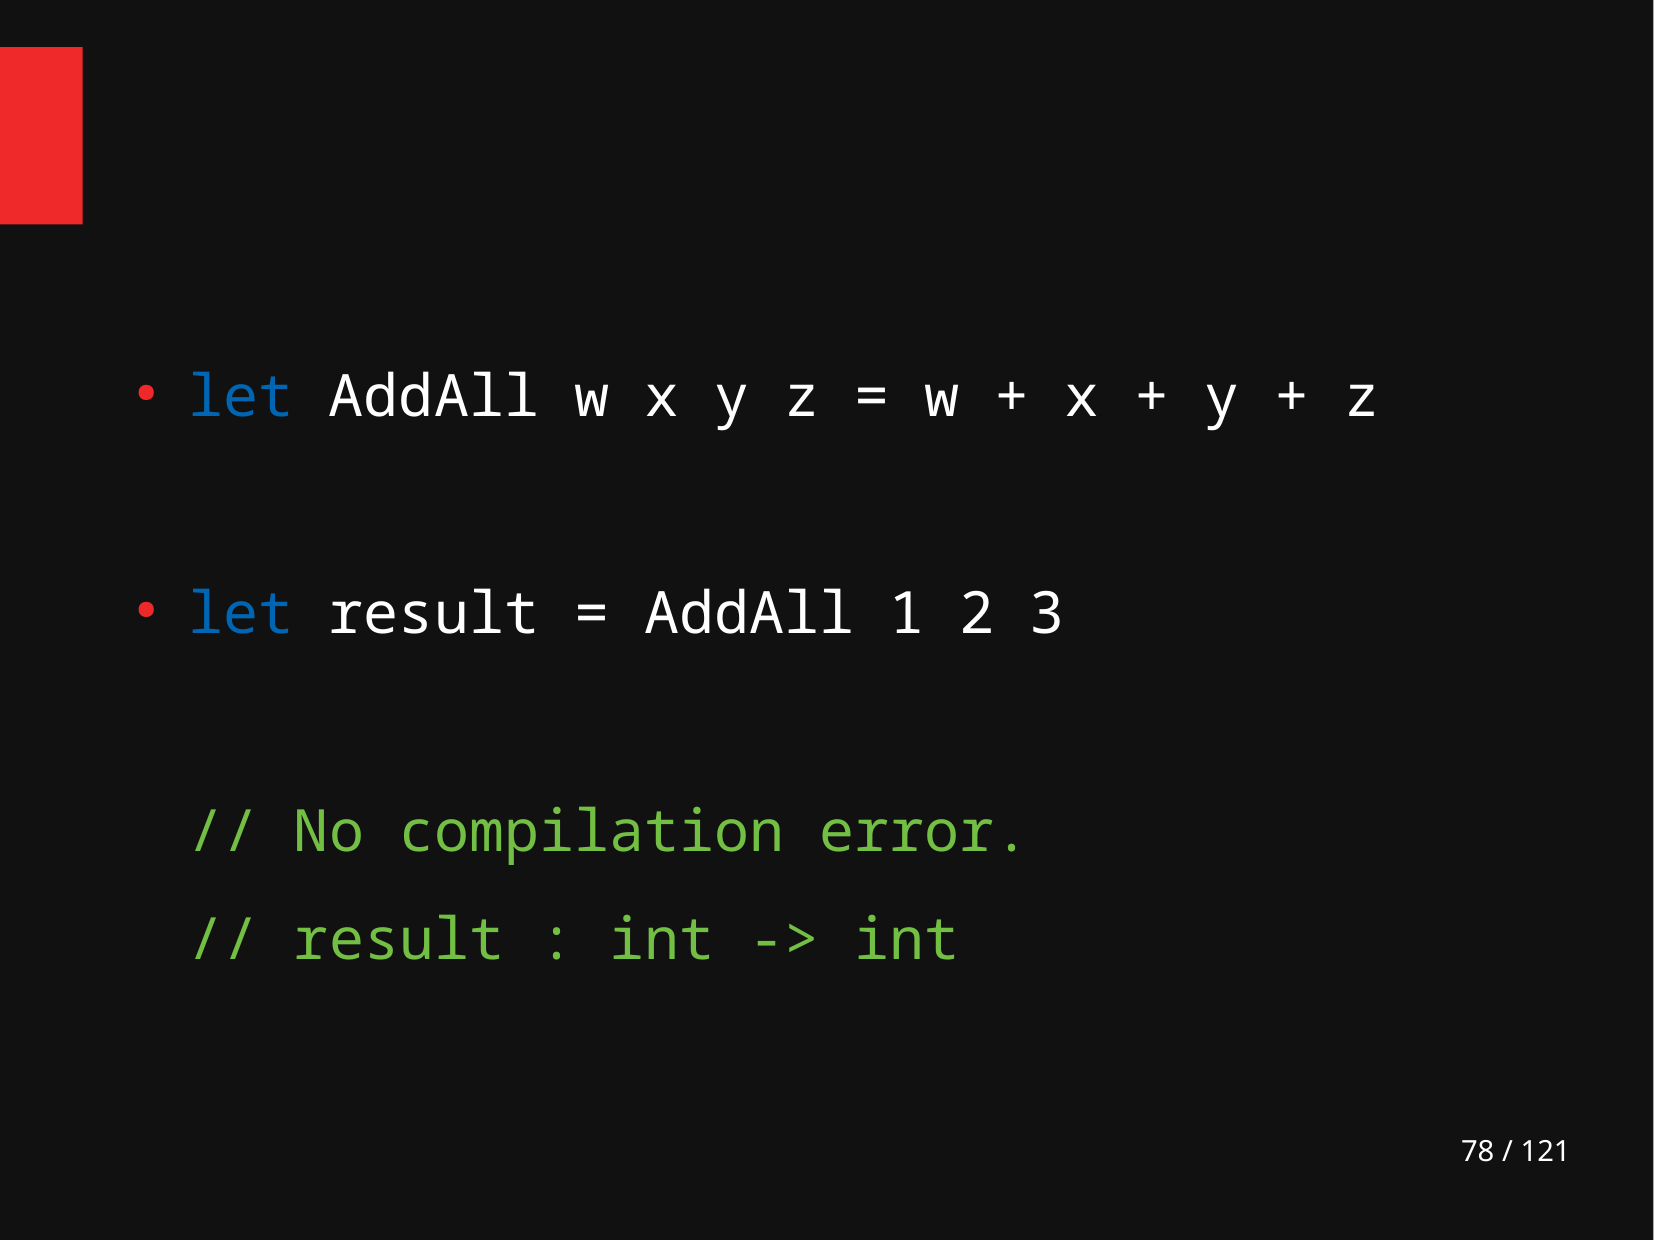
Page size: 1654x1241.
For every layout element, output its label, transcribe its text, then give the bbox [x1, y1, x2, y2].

list let AddAll w x y z = w + x + y + z let result = AddAll 1 2 3 // No compilation error. // result : int -> int [118, 354, 1536, 1074]
